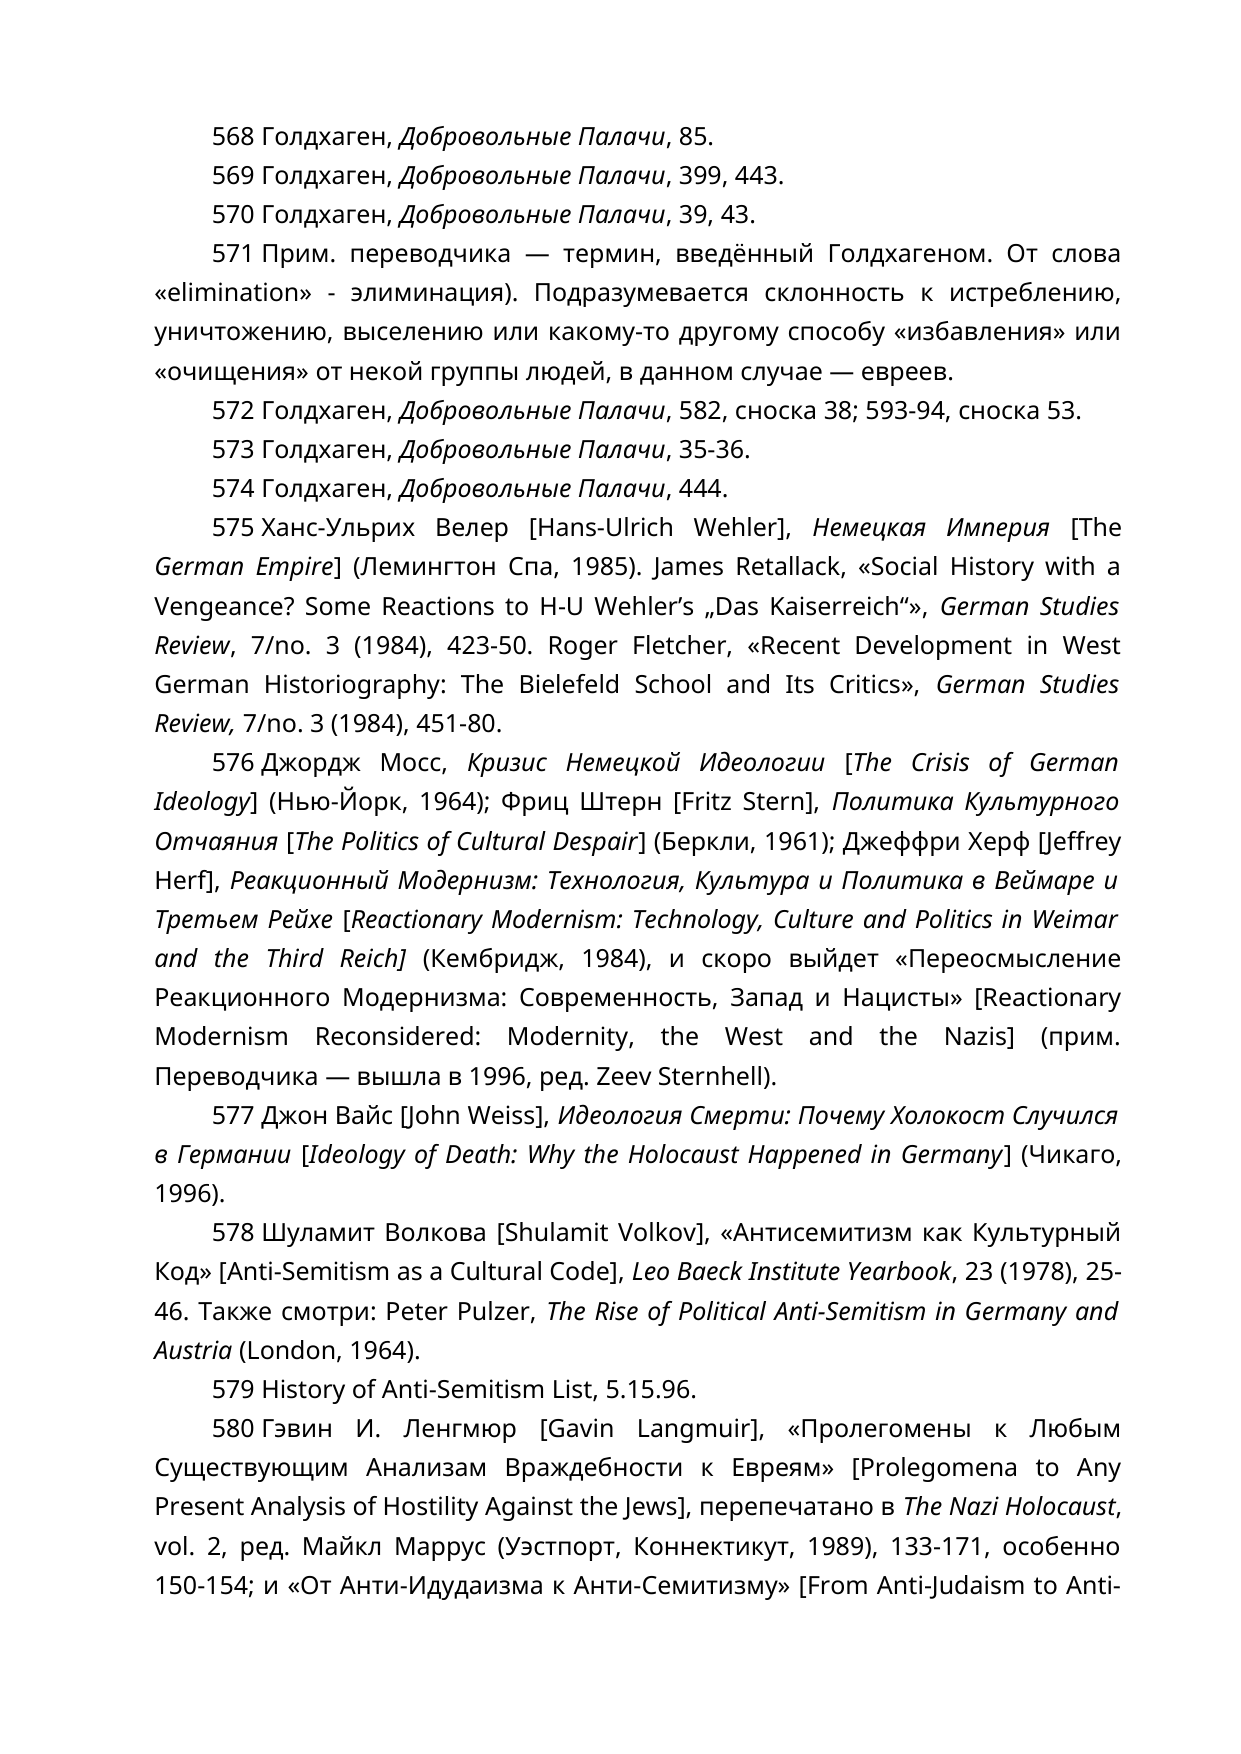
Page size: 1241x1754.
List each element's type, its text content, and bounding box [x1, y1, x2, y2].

text Голдхаген, Добровольные Палачи, 444. [118, 471, 1122, 505]
text Ханс-Ульрих Велер [Hans-Ulrich Wehler], Немецкая Империя [The German Empire] (Лемингтон Спа, 1985). James Retallack, «Social History with a Vengeance? Some Reactions to H-U Wehler’s „Das Kaiserreich“», German Studies Review, 7/no. 3 (1984), 423-50. Roger Fletcher, «Recent Development in West German Historiography: The Bielefeld School and Its Critics», German Studies Review, 7/no. 3 (1984), 451-80. [118, 510, 1122, 740]
text History of Anti-Semitism List, 5.15.96. [118, 1371, 1122, 1406]
text Голдхаген, Добровольные Палачи, 399, 443. [118, 157, 1122, 191]
text Голдхаген, Добровольные Палачи, 85. [118, 118, 1122, 152]
text Прим. переводчика — термин, введённый Голдхагеном. От слова «elimination» - элиминация). Подразумевается склонность к истреблению, уничтожению, выселению или какому-то другому способу «избавления» или «очищения» от некой группы людей, в данном случае — евреев. [118, 236, 1122, 387]
text Голдхаген, Добровольные Палачи, 35-36. [118, 431, 1122, 466]
text Джон Вайс [John Weiss], Идеология Смерти: Почему Холокост Случился в Германии [Ideology of Death: Why the Holocaust Happened in Germany] (Чикаго, 1996). [118, 1097, 1122, 1210]
text Голдхаген, Добровольные Палачи, 582, сноска 38; 593-94, сноска 53. [118, 392, 1122, 426]
text Джордж Мосс, Кризис Немецкой Идеологии [The Crisis of German Ideology] (Нью-Йорк, 1964); Фриц Штерн [Fritz Stern], Политика Культурного Отчаяния [The Politics of Cultural Despair] (Беркли, 1961); Джеффри Херф [Jeffrey Herf], Реакционный Модернизм: Технология, Культура и Политика в Веймаре и Третьем Рейхе [Reactionary Modernism: Technology, Culture and Politics in Weimar and the Third Reich] (Кембридж, 1984), и скоро выйдет «Переосмысление Реакционного Модернизма: Современность, Запад и Нацисты» [Reactionary Modernism Reconsidered: Modernity, the West and the Nazis] (прим. Переводчика — вышла в 1996, ред. Zeev Sternhell). [118, 745, 1122, 1092]
text Шуламит Волкова [Shulamit Volkov], «Антисемитизм как Культурный Код» [Anti-Semitism as a Cultural Code], Leo Baeck Institute Yearbook, 23 (1978), 25-46. Также смотри: Peter Pulzer, The Rise of Political Anti-Semitism in Germany and Austria (London, 1964). [118, 1215, 1122, 1366]
text Гэвин И. Ленгмюр [Gavin Langmuir], «Пролегомены к Любым Существующим Анализам Враждебности к Евреям» [Prolegomena to Any Present Analysis of Hostility Against the Jews], перепечатано в The Nazi Holocaust, vol. 2, ред. Майкл Маррус (Уэстпорт, Коннектикут, 1989), 133-171, особенно 150-154; и «От Анти-Идудаизма к Анти-Семитизму» [From Anti-Judaism to Anti- [118, 1411, 1122, 1601]
text Голдхаген, Добровольные Палачи, 39, 43. [118, 196, 1122, 231]
